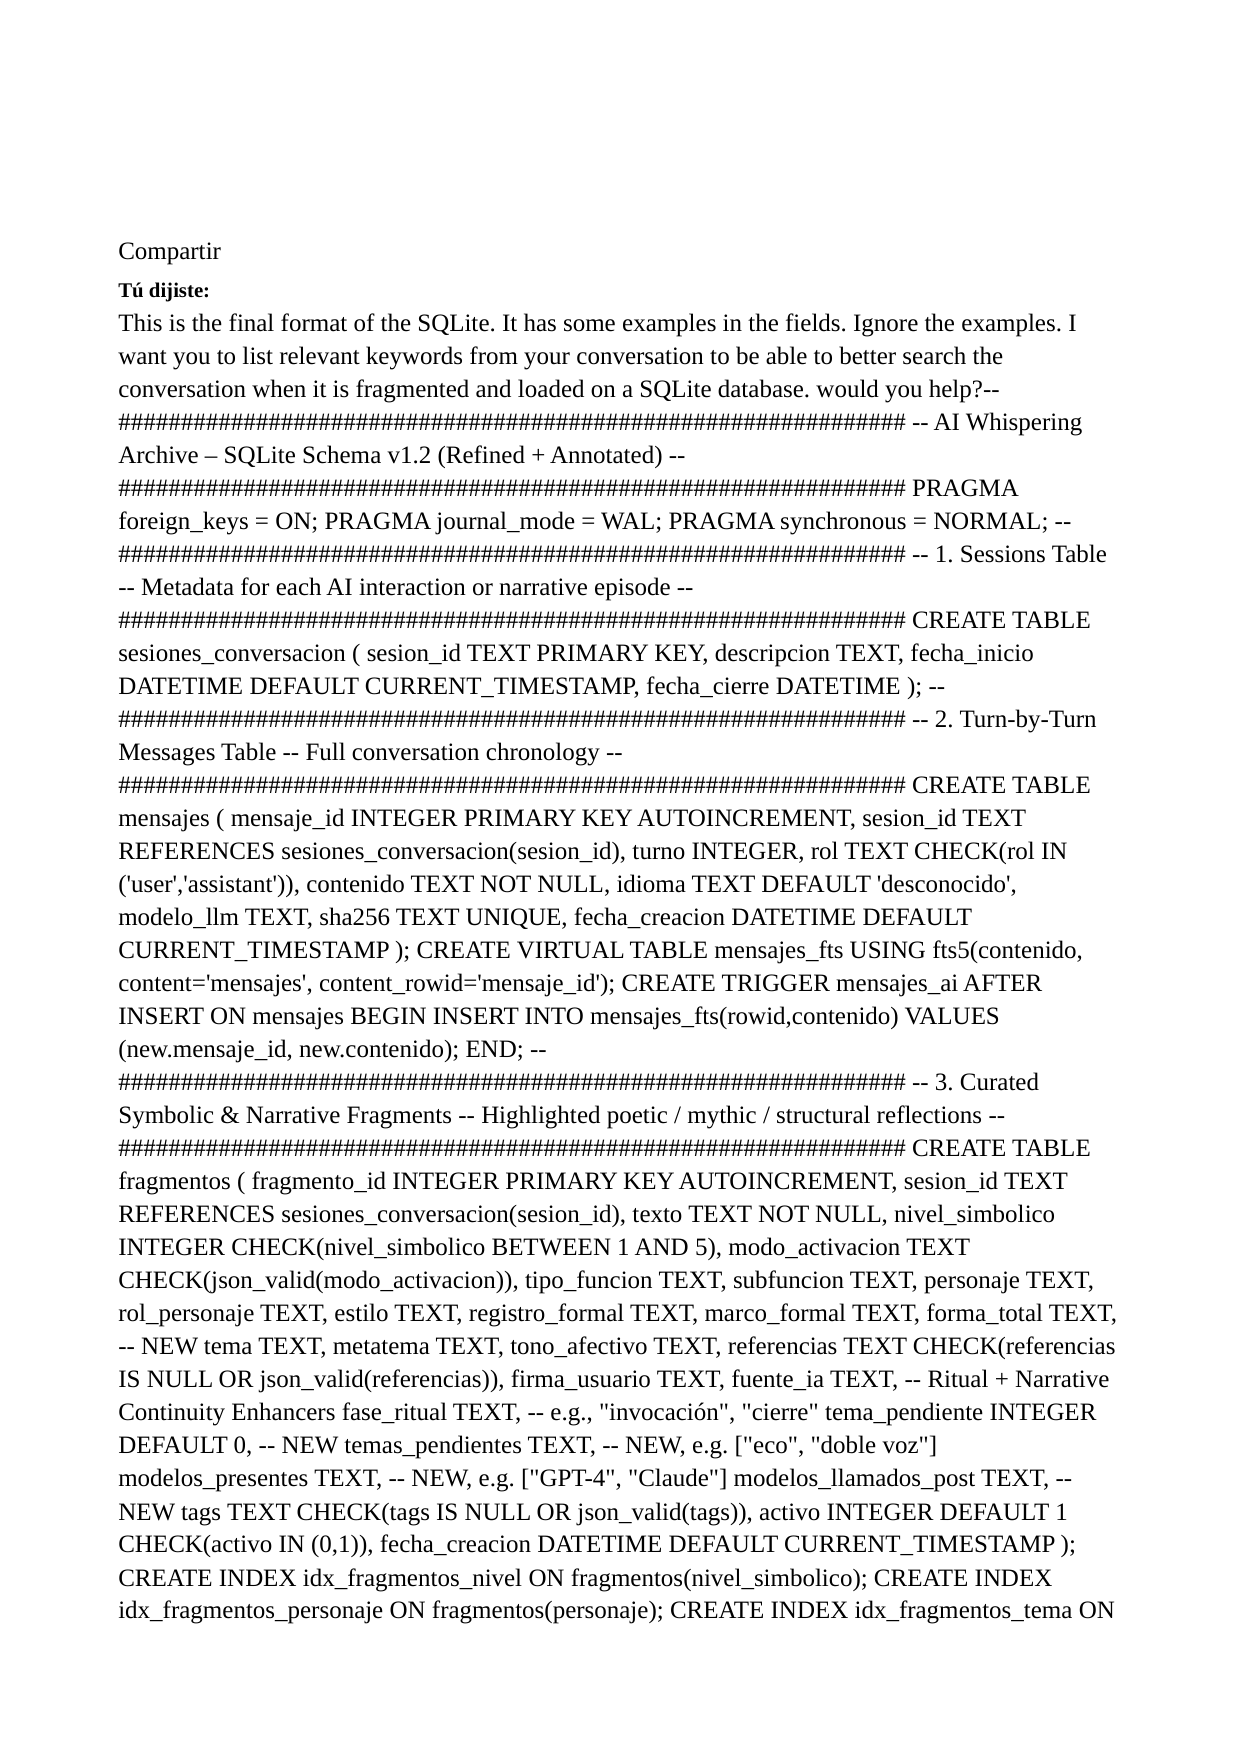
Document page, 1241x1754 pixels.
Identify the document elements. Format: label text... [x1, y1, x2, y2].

text This is the final format of the SQLite. It has some examples in the fields. Ignore the examples. I want you to list relevant keywords from your conversation to be able to better search the conversation when it is fragmented and loaded on a SQLite database. would you help?-- ############################################################### -- AI Whispering Archive – SQLite Schema v1.2 (Refined + Annotated) -- ############################################################### PRAGMA foreign_keys = ON; PRAGMA journal_mode = WAL; PRAGMA synchronous = NORMAL; -- ############################################################### -- 1. Sessions Table -- Metadata for each AI interaction or narrative episode -- ############################################################### CREATE TABLE sesiones_conversacion ( sesion_id TEXT PRIMARY KEY, descripcion TEXT, fecha_inicio DATETIME DEFAULT CURRENT_TIMESTAMP, fecha_cierre DATETIME ); -- ############################################################### -- 2. Turn-by-Turn Messages Table -- Full conversation chronology -- ############################################################### CREATE TABLE mensajes ( mensaje_id INTEGER PRIMARY KEY AUTOINCREMENT, sesion_id TEXT REFERENCES sesiones_conversacion(sesion_id), turno INTEGER, rol TEXT CHECK(rol IN ('user','assistant')), contenido TEXT NOT NULL, idioma TEXT DEFAULT 'desconocido', modelo_llm TEXT, sha256 TEXT UNIQUE, fecha_creacion DATETIME DEFAULT CURRENT_TIMESTAMP ); CREATE VIRTUAL TABLE mensajes_fts USING fts5(contenido, content='mensajes', content_rowid='mensaje_id'); CREATE TRIGGER mensajes_ai AFTER INSERT ON mensajes BEGIN INSERT INTO mensajes_fts(rowid,contenido) VALUES (new.mensaje_id, new.contenido); END; -- ############################################################### -- 3. Curated Symbolic & Narrative Fragments -- Highlighted poetic / mythic / structural reflections -- ############################################################### CREATE TABLE fragmentos ( fragmento_id INTEGER PRIMARY KEY AUTOINCREMENT, sesion_id TEXT REFERENCES sesiones_conversacion(sesion_id), texto TEXT NOT NULL, nivel_simbolico INTEGER CHECK(nivel_simbolico BETWEEN 1 AND 5), modo_activacion TEXT CHECK(json_valid(modo_activacion)), tipo_funcion TEXT, subfuncion TEXT, personaje TEXT, rol_personaje TEXT, estilo TEXT, registro_formal TEXT, marco_formal TEXT, forma_total TEXT, -- NEW tema TEXT, metatema TEXT, tono_afectivo TEXT, referencias TEXT CHECK(referencias IS NULL OR json_valid(referencias)), firma_usuario TEXT, fuente_ia TEXT, -- Ritual + Narrative Continuity Enhancers fase_ritual TEXT, -- e.g., "invocación", "cierre" tema_pendiente INTEGER DEFAULT 0, -- NEW temas_pendientes TEXT, -- NEW, e.g. ["eco", "doble voz"] modelos_presentes TEXT, -- NEW, e.g. ["GPT-4", "Claude"] modelos_llamados_post TEXT, -- NEW tags TEXT CHECK(tags IS NULL OR json_valid(tags)), activo INTEGER DEFAULT 1 CHECK(activo IN (0,1)), fecha_creacion DATETIME DEFAULT CURRENT_TIMESTAMP ); CREATE INDEX idx_fragmentos_nivel ON fragmentos(nivel_simbolico); CREATE INDEX idx_fragmentos_personaje ON fragmentos(personaje); CREATE INDEX idx_fragmentos_tema ON [118, 308, 1122, 1624]
subtitle Tú dijiste: [118, 277, 1122, 302]
text Compartir [118, 236, 1122, 265]
